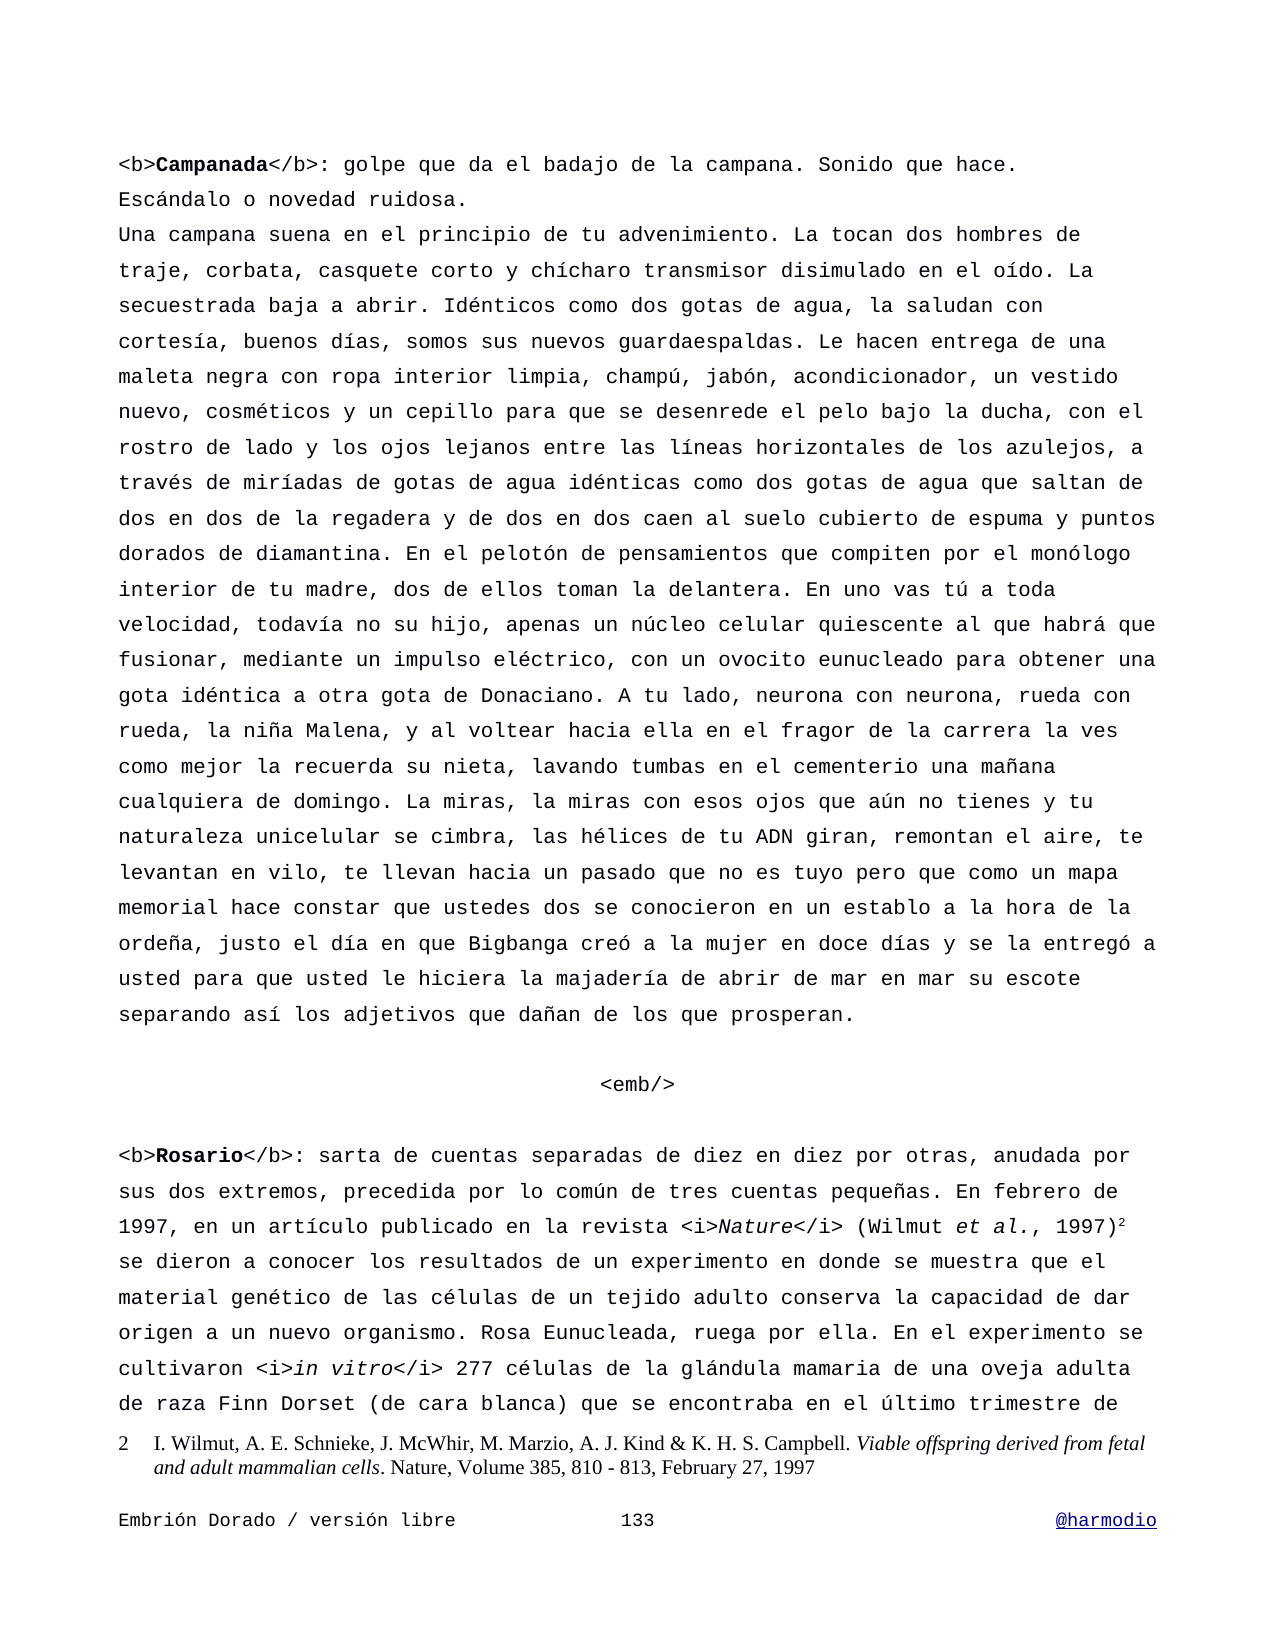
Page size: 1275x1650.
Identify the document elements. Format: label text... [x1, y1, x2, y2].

text Una campana suena en el principio de tu advenimiento. La tocan dos hombres de traje, corbata, casquete corto y chícharo transmisor disimulado en el oído. La secuestrada baja a abrir. Idénticos como dos gotas de agua, la saludan con cortesía, buenos días, somos sus nuevos guardaespaldas. Le hacen entrega de una maleta negra con ropa interior limpia, champú, jabón, acondicionador, un vestido nuevo, cosméticos y un cepillo para que se desenrede el pelo bajo la ducha, con el rostro de lado y los ojos lejanos entre las líneas horizontales de los azulejos, a través de miríadas de gotas de agua idénticas como dos gotas de agua que saltan de dos en dos de la regadera y de dos en dos caen al suelo cubierto de espuma y puntos dorados de diamantina. En el pelotón de pensamientos que compiten por el monólogo interior de tu madre, dos de ellos toman la delantera. En uno vas tú a toda velocidad, todavía no su hijo, apenas un núcleo celular quiescente al que habrá que fusionar, mediante un impulso eléctrico, con un ovocito eunucleado para obtener una gota idéntica a otra gota de Donaciano. A tu lado, neurona con neurona, rueda con rueda, la niña Malena, y al voltear hacia ella en el fragor de la carrera la ves como mejor la recuerda su nieta, lavando tumbas en el cementerio una mañana cualquiera de domingo. La miras, la miras con esos ojos que aún no tienes y tu naturaleza unicelular se cimbra, las hélices de tu ADN giran, remontan el aire, te levantan en vilo, te llevan hacia un pasado que no es tuyo pero que como un mapa memorial hace constar que ustedes dos se conocieron en un establo a la hora de la ordeña, justo el día en que Bigbanga creó a la mujer en doce días y se la entregó a usted para que usted le hiciera la majadería de abrir de mar en mar su escote separando así los adjetivos que dañan de los que prosperan. [118, 224, 1157, 1027]
text <b>Campanada</b>: golpe que da el badajo de la campana. Sonido que hace. [118, 153, 1157, 177]
text I. Wilmut, A. E. Schnieke, J. McWhir, M. Marzio, A. J. Kind & K. H. S. Campbell. Viable offspring derived from fetal and adult mammalian cells. Nature, Volume 385, 810 - 813, February 27, 1997 [118, 1431, 1157, 1479]
text <b>Rosario</b>: sarta de cuentas separadas de diez en diez por otras, anudada por sus dos extremos, precedida por lo común de tres cuentas pequeñas. En febrero de 1997, en un artículo publicado en la revista <i>Nature</i> (Wilmut et al., 1997) se dieron a conocer los resultados de un experimento en donde se muestra que el material genético de las células de un tejido adulto conserva la capacidad de dar origen a un nuevo organismo. Rosa Eunucleada, ruega por ella. En el experimento se cultivaron <i>in vitro</i> 277 células de la glándula mamaria de una oveja adulta de raza Finn Dorset (de cara blanca) que se encontraba en el último trimestre de [118, 1145, 1157, 1417]
text Escándalo o novedad ruidosa. [118, 189, 1157, 213]
text <emb/> [118, 1074, 1157, 1098]
